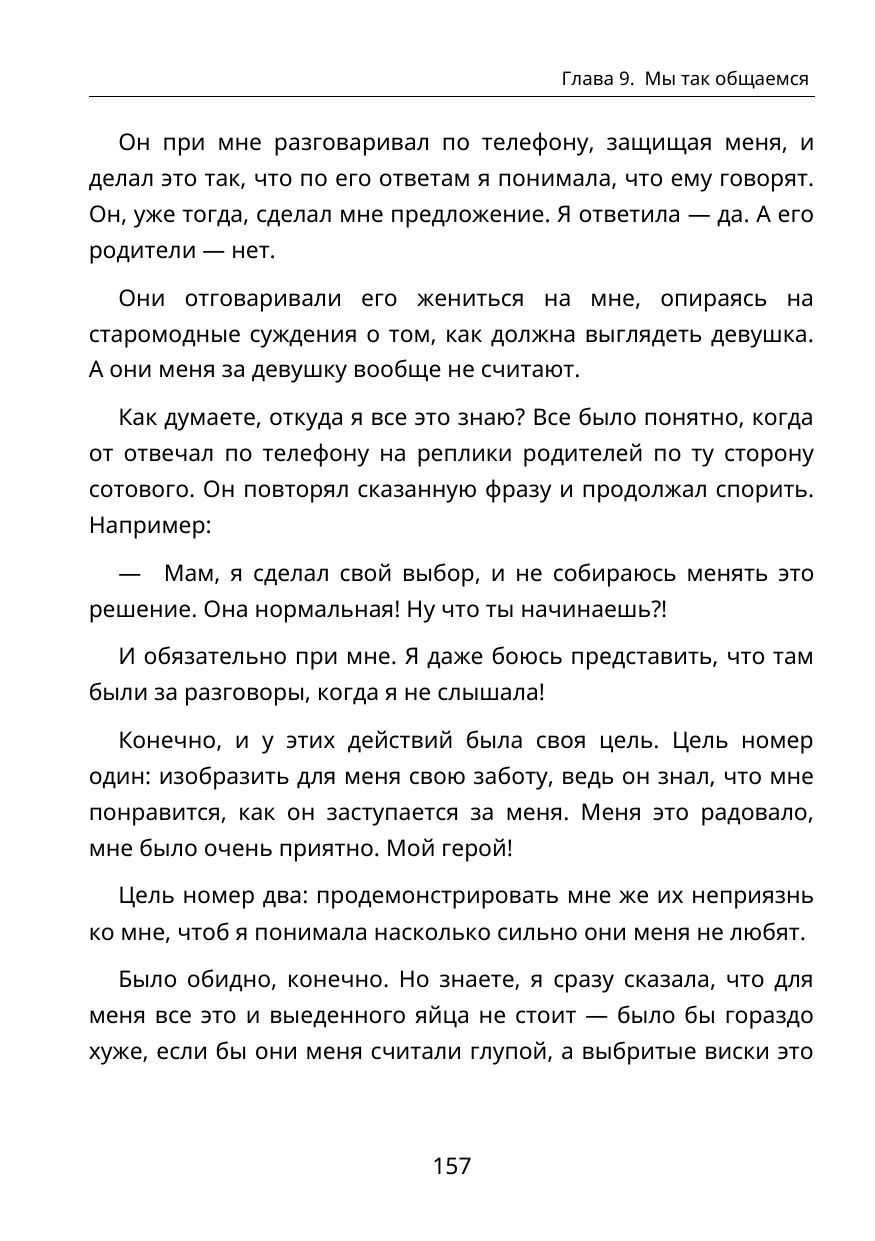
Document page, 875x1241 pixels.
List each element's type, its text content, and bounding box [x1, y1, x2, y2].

list Мам, я сделал свой выбор, и не собираюсь менять это решение. Она нормальная! Ну что ты начинаешь?! [88, 557, 815, 624]
text Цель номер два: продемонстрировать мне же их неприязнь ко мне, чтоб я понимала насколько сильно они меня не любят. [88, 879, 815, 947]
text Они отговаривали его жениться на мне, опираясь на старомодные суждения о том, как должна выглядеть девушка. А они меня за девушку вообще не считают. [88, 282, 815, 385]
text Конечно, и у этих действий была своя цель. Цель номер один: изобразить для меня свою заботу, ведь он знал, что мне понравится, как он заступается за меня. Меня это радовало, мне было очень приятно. Мой герой! [88, 724, 815, 863]
text Было обидно, конечно. Но знаете, я сразу сказала, что для меня все это и выеденного яйца не стоит — было бы гораздо хуже, если бы они меня считали глупой, а выбритые виски это [88, 963, 815, 1066]
text И обязательно при мне. Я даже боюсь представить, что там были за разговоры, когда я не слышала! [88, 640, 815, 707]
text Он при мне разговаривал по телефону, защищая меня, и делал это так, что по его ответам я понимала, что ему говорят. Он, уже тогда, сделал мне предложение. Я ответила — да. А его родители — нет. [88, 126, 815, 265]
text Как думаете, откуда я все это знаю? Все было понятно, когда от отвечал по телефону на реплики родителей по ту сторону сотового. Он повторял сказанную фразу и продолжал спорить. Например: [88, 401, 815, 540]
